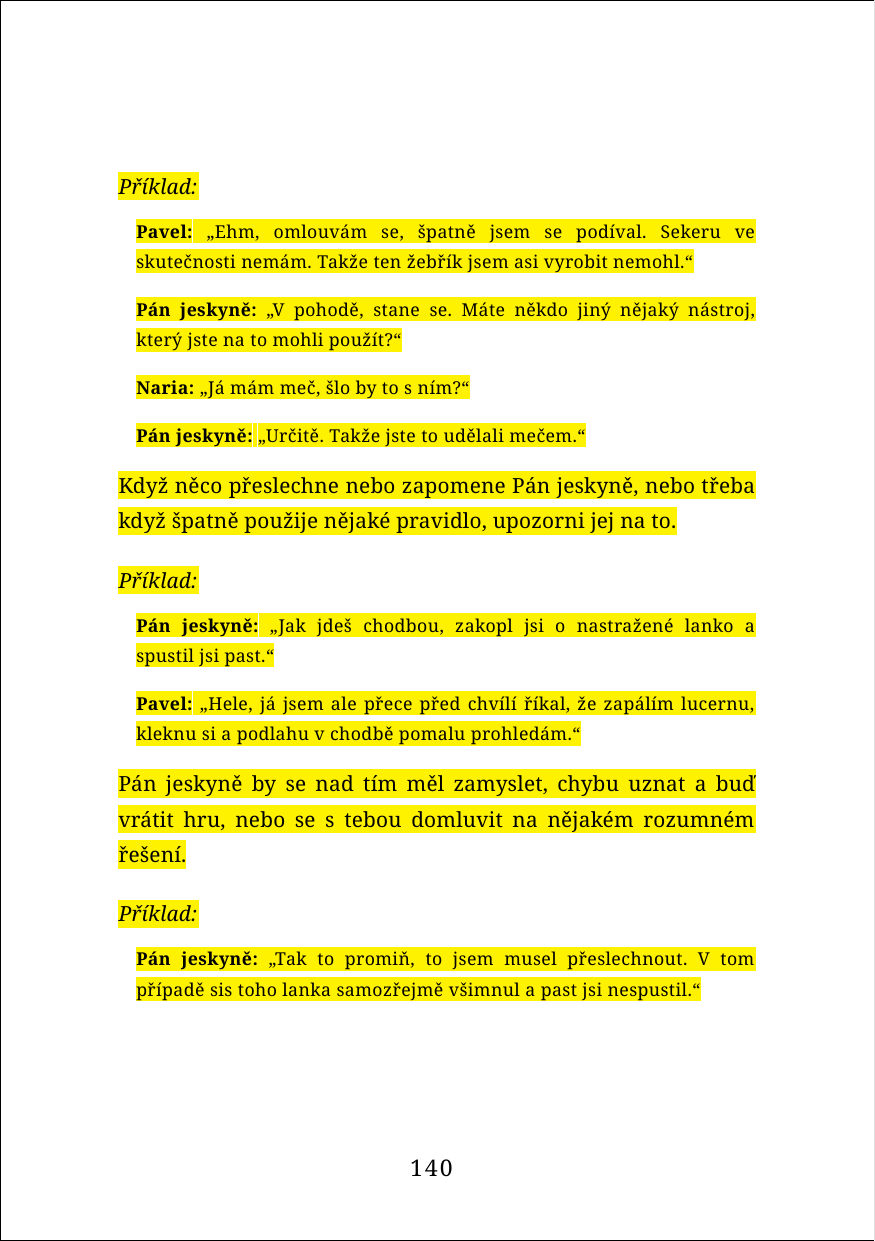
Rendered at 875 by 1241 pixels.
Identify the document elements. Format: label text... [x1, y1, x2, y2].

text Pán jeskyně: „Jak jdeš chodbou, zakopl jsi o nastražené lanko a spustil jsi past.“ [136, 613, 756, 667]
text Pavel: „Ehm, omlouvám se, špatně jsem se podíval. Sekeru ve skutečnosti nemám. Takže ten žebřík jsem asi vyrobit nemohl.“ [136, 219, 756, 273]
text Příklad: [118, 172, 756, 200]
text Pavel: „Hele, já jsem ale přece před chvílí říkal, že zapálím lucernu, kleknu si a podlahu v chodbě pomalu prohledám.“ [136, 691, 756, 746]
text Pán jeskyně: „V pohodě, stane se. Máte někdo jiný nějaký nástroj, který jste na to mohli použít?“ [136, 297, 756, 352]
text Příklad: [118, 899, 756, 928]
text Když něco přeslechne nebo zapomene Pán jeskyně, nebo třeba když špatně použije nějaké pravidlo, upozorni jej na to. [118, 471, 756, 535]
text Naria: „Já mám meč, šlo by to s ním?“ [136, 375, 756, 399]
text Pán jeskyně: „Tak to promiň, to jsem musel přeslechnout. V tom případě sis toho lanka samozřejmě všimnul a past jsi nespustil.“ [136, 947, 756, 1001]
text Příklad: [118, 566, 756, 594]
text Pán jeskyně: „Určitě. Takže jste to udělali mečem.“ [136, 423, 756, 447]
text Pán jeskyně by se nad tím měl zamyslet, chybu uznat a buď vrátit hru, nebo se s tebou domluvit na nějakém rozumném řešení. [118, 769, 756, 869]
